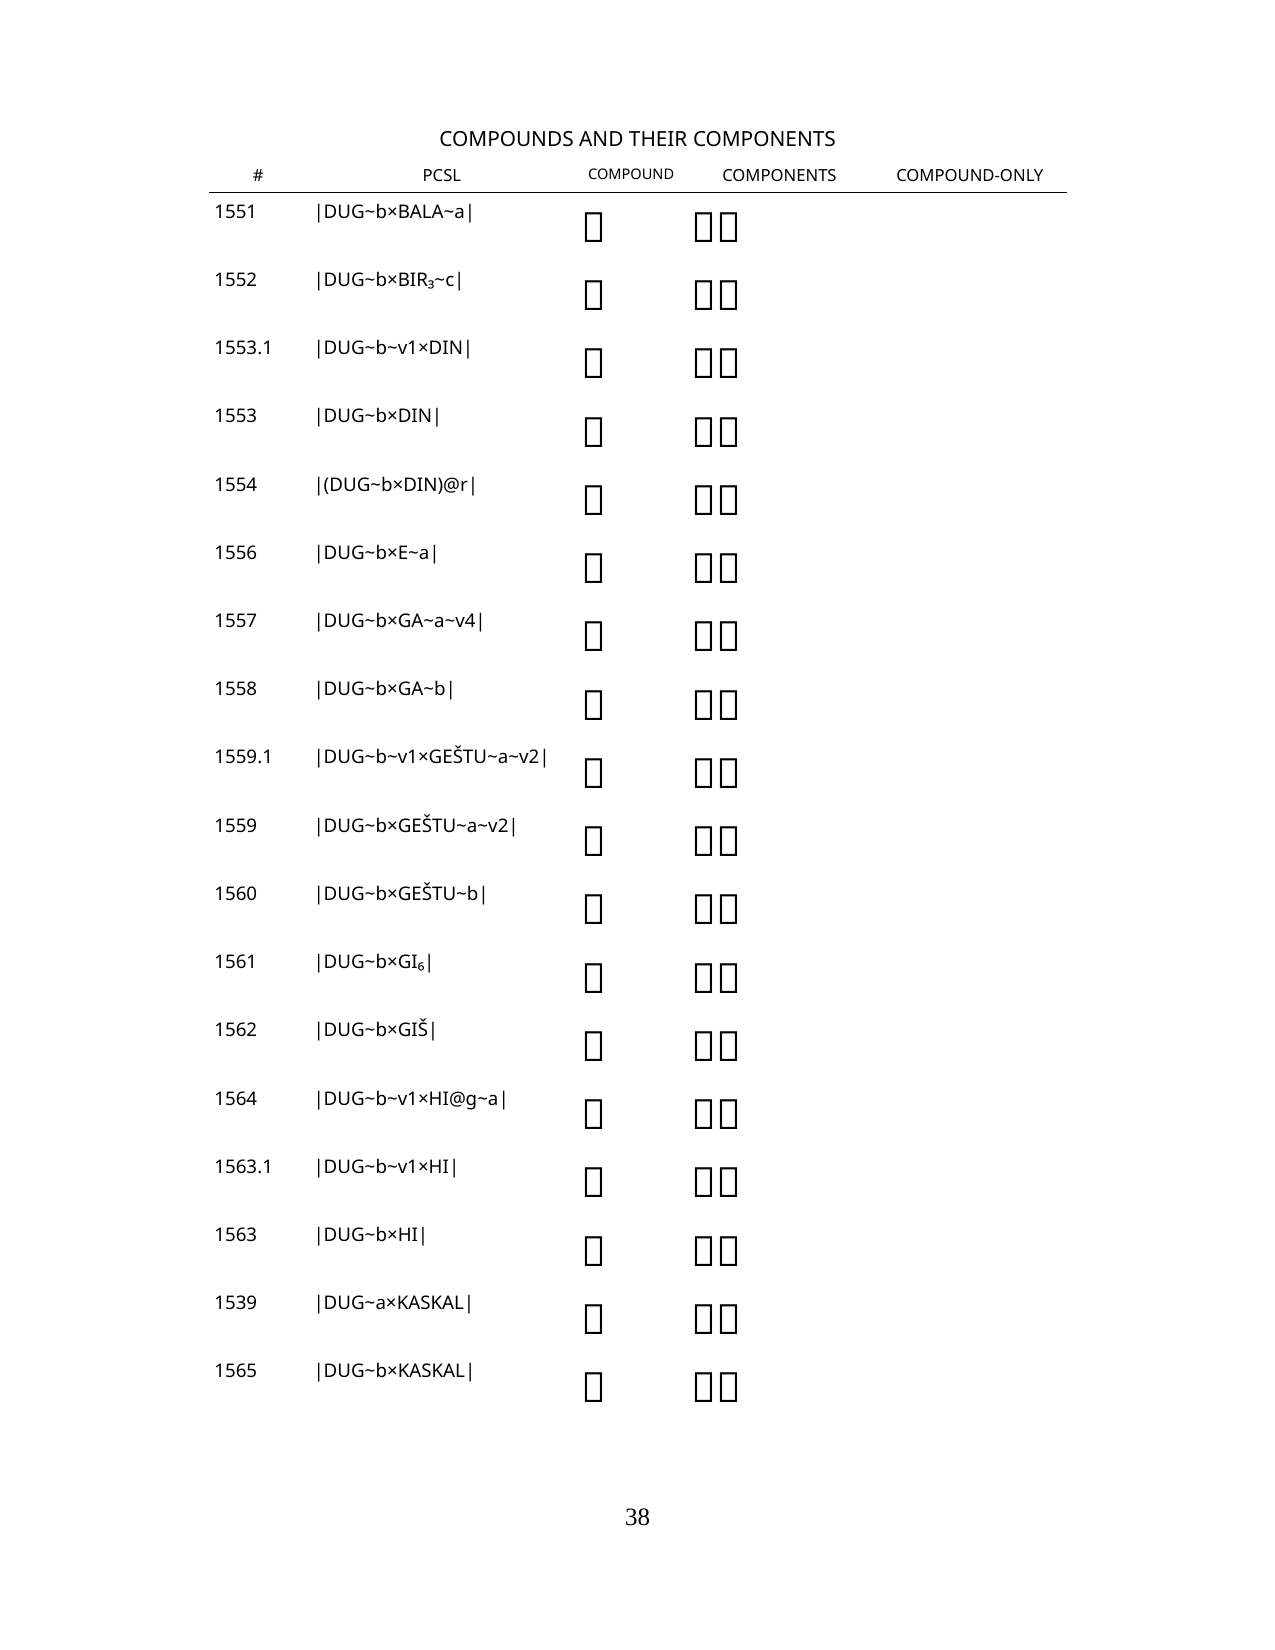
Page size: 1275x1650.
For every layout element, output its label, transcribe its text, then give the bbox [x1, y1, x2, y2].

table_cell 1563 [209, 1216, 308, 1284]
table_cell 𒲚 [576, 1079, 686, 1147]
table_cell 1562 [209, 1011, 308, 1079]
table_cell [873, 1352, 1067, 1420]
table_cell 𒞛𒡕 [686, 1216, 872, 1284]
table_cell 𒞛𒠤 [686, 1011, 872, 1079]
table_cell |(DUG~b×DIN)@r| [308, 465, 576, 533]
table_cell 𒞛𒞥 [686, 533, 872, 602]
table_cell |DUG~b×DIN| [308, 397, 576, 465]
table_cell [873, 193, 1067, 260]
table_cell [873, 397, 1067, 465]
table_cell [873, 533, 1067, 602]
table_cell 1552 [209, 260, 308, 329]
table_cell 𒞛𒟚 [686, 670, 872, 738]
table_cell 𒱽 [576, 1284, 686, 1352]
table_cell 𒲛 [576, 1352, 686, 1420]
table_cell |DUG~a×KASKAL| [308, 1284, 576, 1352]
table_cell 𒲖 [576, 943, 686, 1011]
table_cell 1563.1 [209, 1148, 308, 1216]
table_cell COMPOUND [576, 158, 686, 192]
table_cell 1553.1 [209, 329, 308, 397]
table_cell 𒞛𒢜 [686, 1352, 872, 1420]
table_cell 1560 [209, 875, 308, 943]
table_cell [873, 329, 1067, 397]
table_cell |DUG~b~v1×DIN| [308, 329, 576, 397]
table_cell |DUG~b×GI₆| [308, 943, 576, 1011]
table_cell 1559 [209, 806, 308, 874]
table_cell |DUG~b×GEŠTU~a~v2| [308, 806, 576, 874]
table_cell [873, 943, 1067, 1011]
table_cell |DUG~b×GA~a~v4| [308, 602, 576, 670]
table_cell 𒞜𒡖 [686, 1079, 872, 1147]
table_cell 𒞜𒝾 [686, 329, 872, 397]
table_cell [873, 1284, 1067, 1352]
table_cell 1539 [209, 1284, 308, 1352]
table_cell 𒲎 [576, 465, 686, 533]
table_cell 1561 [209, 943, 308, 1011]
table_cell |DUG~b×GIŠ| [308, 1011, 576, 1079]
table_cell [873, 1079, 1067, 1147]
table_cell |DUG~b~v1×GEŠTU~a~v2| [308, 738, 576, 806]
table_cell 𒲐 [576, 533, 686, 602]
table_cell |DUG~b×KASKAL| [308, 1352, 576, 1420]
table_cell 𒞛𒝾 [686, 465, 872, 533]
table_cell 𒲑 [576, 602, 686, 670]
table_cell |DUG~b×BALA~a| [308, 193, 576, 260]
table_cell 1557 [209, 602, 308, 670]
table_cell 1554 [209, 465, 308, 533]
table_cell 𒲊 [576, 193, 686, 260]
table_cell |DUG~b×HI| [308, 1216, 576, 1284]
table_cell 𒲙 [576, 1148, 686, 1216]
table_cell 1553 [209, 397, 308, 465]
table_cell [873, 260, 1067, 329]
table_cell 1565 [209, 1352, 308, 1420]
table_cell 𒲋 [576, 260, 686, 329]
table_cell 𒞛𒠍 [686, 943, 872, 1011]
table_cell |DUG~b×GA~b| [308, 670, 576, 738]
table_cell [873, 1148, 1067, 1216]
table_cell 1556 [209, 533, 308, 602]
table_cell |DUG~b×E~a| [308, 533, 576, 602]
table_cell |DUG~b~v1×HI@g~a| [308, 1079, 576, 1147]
table_cell [873, 1216, 1067, 1284]
table_cell |DUG~b×GEŠTU~b| [308, 875, 576, 943]
table_cell 𒲒 [576, 670, 686, 738]
table_cell PCSL [308, 158, 576, 192]
table_cell 𒞛𒜭 [686, 193, 872, 260]
table_cell 𒞜𒡕 [686, 1148, 872, 1216]
table_cell 𒲔 [576, 738, 686, 806]
table_cell [873, 738, 1067, 806]
table_cell 𒞛𒝎 [686, 260, 872, 329]
table_cell [873, 1011, 1067, 1079]
table_cell 𒞜𒠃 [686, 738, 872, 806]
table_cell [873, 806, 1067, 874]
table_cell 𒲗 [576, 1011, 686, 1079]
table_cell [873, 875, 1067, 943]
table_cell 𒞘𒢜 [686, 1284, 872, 1352]
table_cell 𒞛𒝾 [686, 397, 872, 465]
table_cell |DUG~b×BIR₃~c| [308, 260, 576, 329]
table_cell 1564 [209, 1079, 308, 1147]
table_cell 𒞛𒠃 [686, 806, 872, 874]
table_cell 1559.1 [209, 738, 308, 806]
table_cell [873, 602, 1067, 670]
table_cell COMPONENTS [686, 158, 872, 192]
table_cell [873, 670, 1067, 738]
table_cell 1558 [209, 670, 308, 738]
table_cell 𒲓 [576, 806, 686, 874]
table_cell 𒲕 [576, 875, 686, 943]
table_header COMPOUNDS AND THEIR COMPONENTS [209, 118, 1067, 158]
table_cell COMPOUND-ONLY [873, 158, 1067, 192]
table_cell 1551 [209, 193, 308, 260]
table_cell 𒲌 [576, 397, 686, 465]
table_cell 𒲍 [576, 329, 686, 397]
table_cell |DUG~b~v1×HI| [308, 1148, 576, 1216]
table_cell # [209, 158, 308, 192]
table_cell [873, 465, 1067, 533]
table_cell 𒞛𒠄 [686, 875, 872, 943]
table_cell 𒲘 [576, 1216, 686, 1284]
table_cell 𒞛𒟙 [686, 602, 872, 670]
